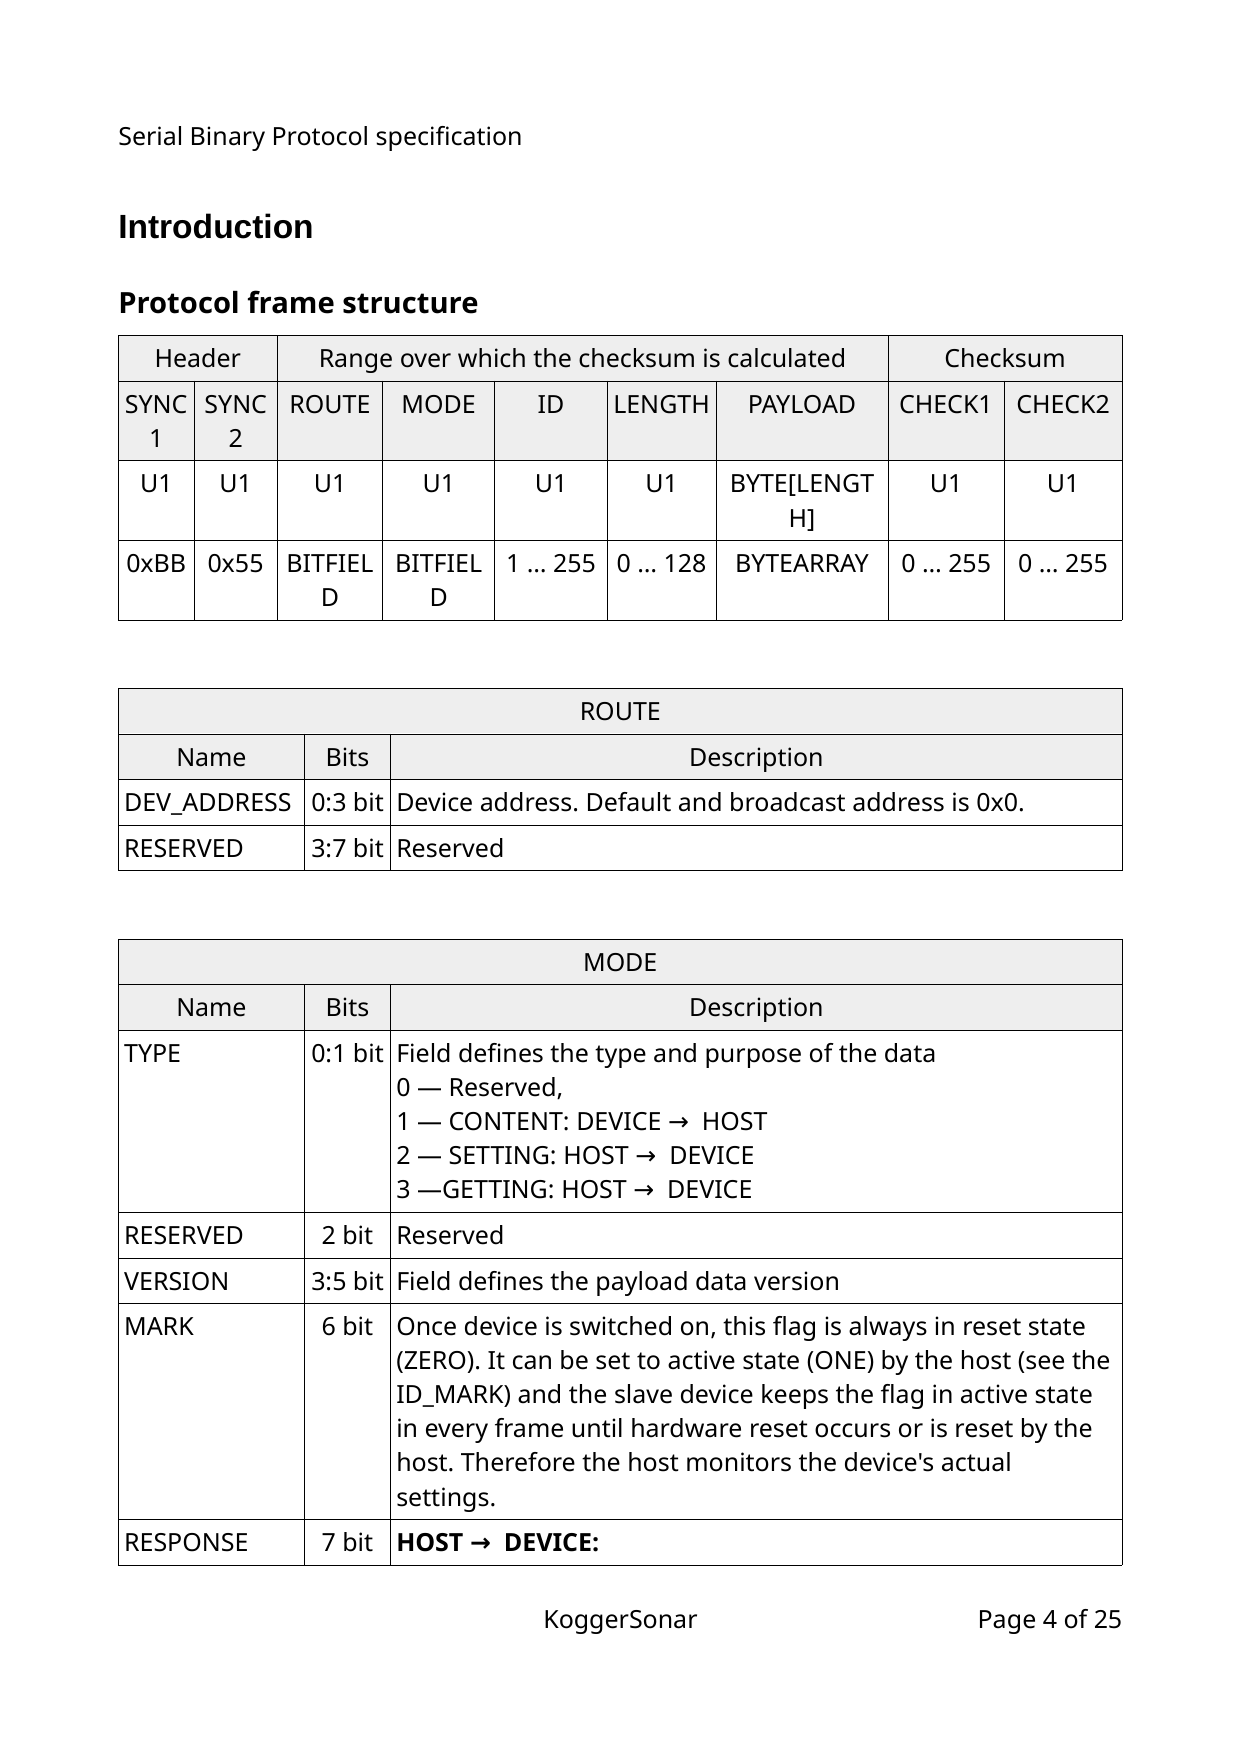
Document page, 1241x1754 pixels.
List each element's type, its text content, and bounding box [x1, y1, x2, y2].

table_cell Field defines the type and purpose of the data 0 — Reserved, 1 — CONTENT: DEVICE → HOST 2 — SETTING: HOST → DEVICE 3 —GETTING: HOST → DEVICE [391, 1031, 1122, 1212]
table_header MODE [119, 940, 1122, 984]
table_cell U1 [195, 461, 277, 540]
table_cell U1 [1005, 461, 1122, 540]
table_cell U1 [383, 461, 494, 540]
table_cell U1 [608, 461, 716, 540]
table_cell VERSION [119, 1259, 304, 1303]
table_cell LENGTH [608, 382, 716, 460]
table_cell Device address. Default and broadcast address is 0x0. [391, 780, 1122, 825]
table_cell SYNC2 [195, 382, 277, 460]
table_cell 6 bit [305, 1304, 390, 1519]
table_cell TYPE [119, 1031, 304, 1212]
table_cell 7 bit [305, 1520, 390, 1564]
table_cell 0:3 bit [305, 780, 390, 825]
table_cell CHECK2 [1005, 382, 1122, 460]
table_cell RESERVED [119, 1213, 304, 1257]
table_cell ROUTE [278, 382, 382, 460]
table_cell ID [495, 382, 607, 460]
table_cell Bits [305, 985, 390, 1030]
table_header Header [119, 336, 277, 381]
table_cell RESERVED [119, 826, 304, 870]
table_cell RESPONSE [119, 1520, 304, 1564]
table_cell 0 … 255 [1005, 541, 1122, 620]
table_header ROUTE [119, 689, 1122, 733]
table_cell CHECK1 [889, 382, 1004, 460]
table_cell 3:5 bit [305, 1259, 390, 1303]
table_cell U1 [119, 461, 194, 540]
table_cell Reserved [391, 826, 1122, 870]
table_cell Bits [305, 735, 390, 779]
table_cell Name [119, 735, 304, 779]
table_cell HOST → DEVICE: [391, 1520, 1122, 1564]
table_cell 0 … 128 [608, 541, 716, 620]
table_cell DEV_ADDRESS [119, 780, 304, 825]
table_cell Once device is switched on, this flag is always in reset state (ZERO). It can be set to active state (ONE) by the host (see the ID_MARK) and the slave device keeps the flag in active state in every frame until hardware reset occurs or is reset by the host. Therefore the host monitors the device's actual settings. [391, 1304, 1122, 1519]
table_cell SYNC1 [119, 382, 194, 460]
table_cell BYTEARRAY [717, 541, 888, 620]
table_cell 0:1 bit [305, 1031, 390, 1212]
table_header Checksum [889, 336, 1122, 381]
table_cell BITFIELD [383, 541, 494, 620]
table_cell BITFIELD [278, 541, 382, 620]
table_cell Name [119, 985, 304, 1030]
table_cell Reserved [391, 1213, 1122, 1257]
table_cell 2 bit [305, 1213, 390, 1257]
subtitle Introduction [118, 207, 1122, 245]
table_cell 0x55 [195, 541, 277, 620]
table_cell PAYLOAD [717, 382, 888, 460]
table_cell Field defines the payload data version [391, 1259, 1122, 1303]
table_cell 0 … 255 [889, 541, 1004, 620]
table_cell U1 [889, 461, 1004, 540]
table_cell 1 … 255 [495, 541, 607, 620]
table_cell 3:7 bit [305, 826, 390, 870]
subtitle Protocol frame structure [118, 283, 1122, 322]
table_cell U1 [495, 461, 607, 540]
table_cell Description [391, 985, 1122, 1030]
table_cell BYTE[LENGTH] [717, 461, 888, 540]
table_header Range over which the checksum is calculated [278, 336, 888, 381]
table_cell 0xBB [119, 541, 194, 620]
table_cell MARK [119, 1304, 304, 1519]
table_cell Description [391, 735, 1122, 779]
table_cell MODE [383, 382, 494, 460]
table_cell U1 [278, 461, 382, 540]
